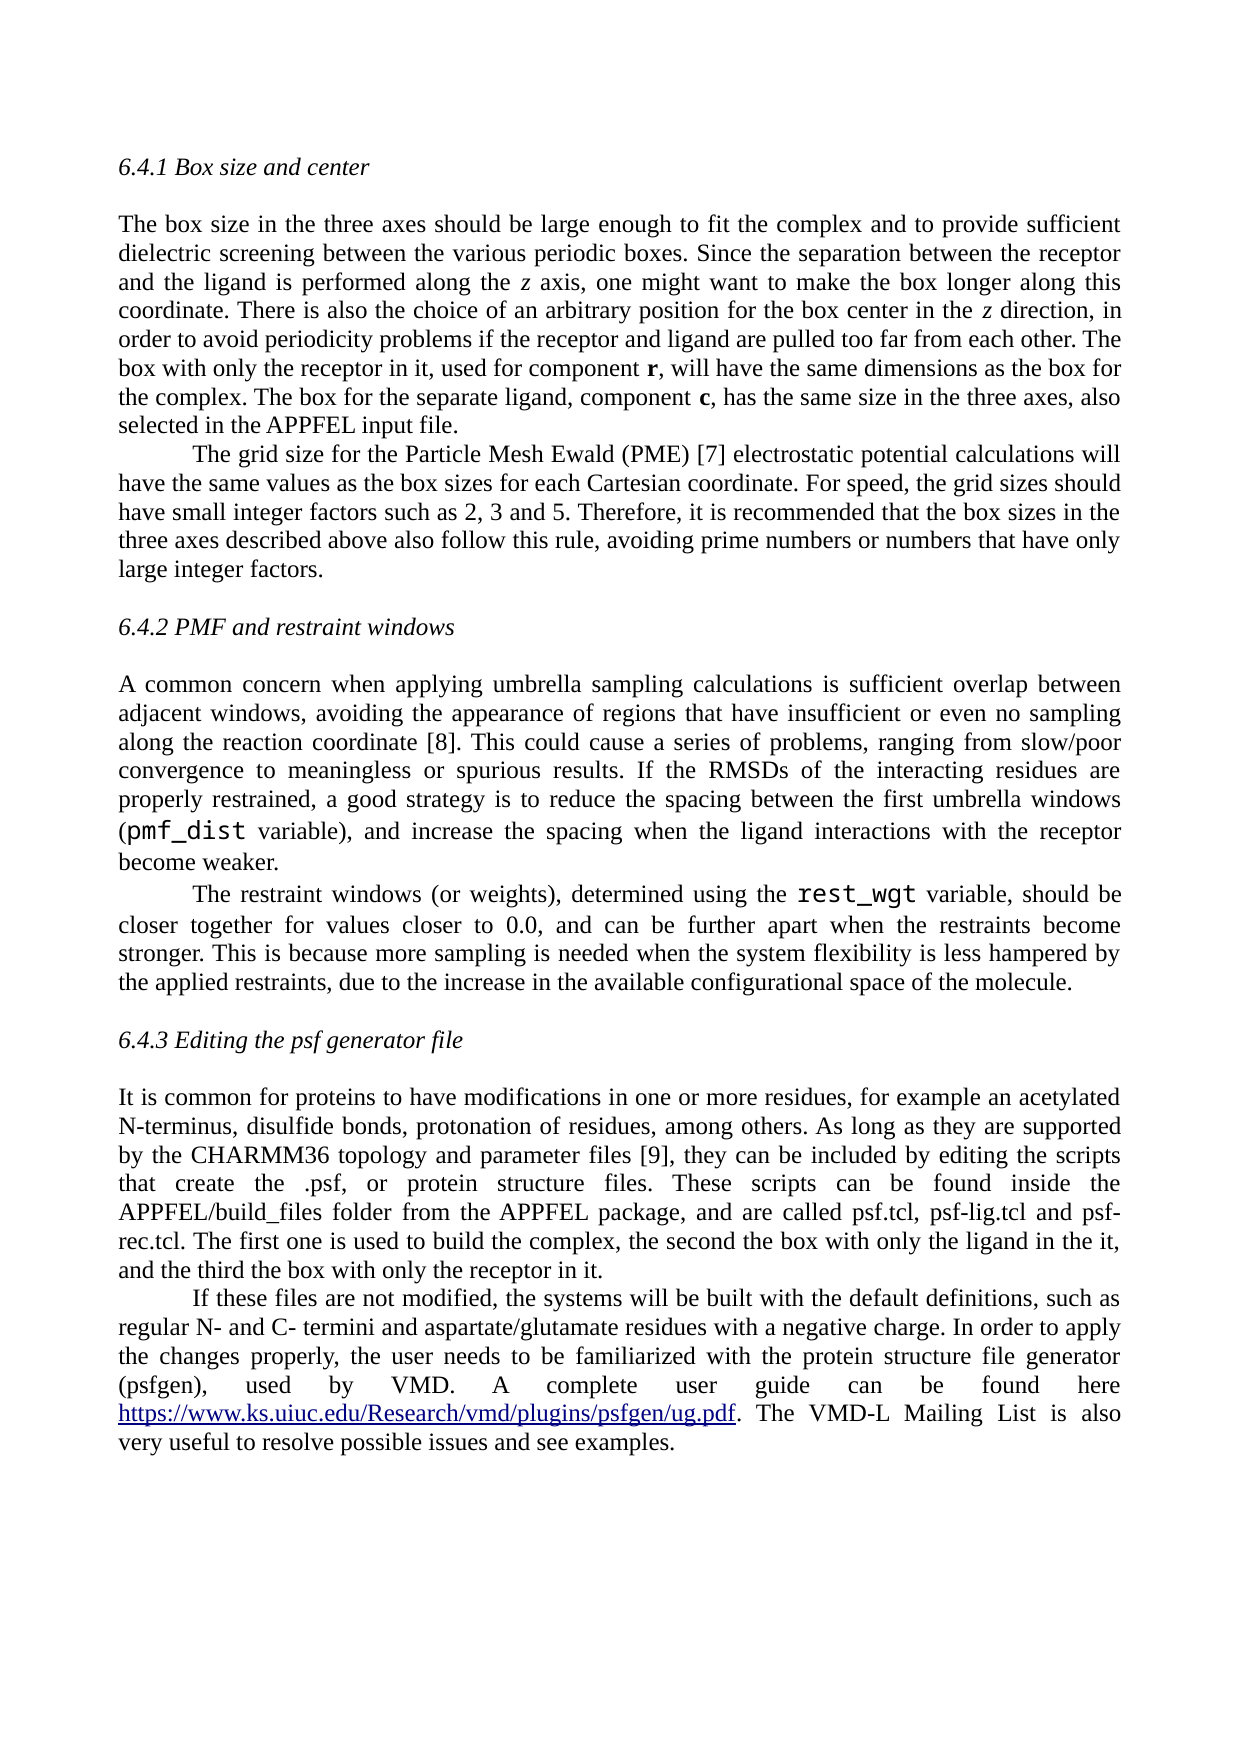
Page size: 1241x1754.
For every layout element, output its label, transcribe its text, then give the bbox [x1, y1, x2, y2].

text The restraint windows (or weights), determined using the rest_wgt variable, should be closer together for values closer to 0.0, and can be further apart when the restraints become stronger. This is because more sampling is needed when the system flexibility is less hampered by the applied restraints, due to the increase in the available configurational space of the molecule. [118, 876, 1122, 996]
text A common concern when applying umbrella sampling calculations is sufficient overlap between adjacent windows, avoiding the appearance of regions that have insufficient or even no sampling along the reaction coordinate [8]. This could cause a series of problems, ranging from slow/poor convergence to meaningless or spurious results. If the RMSDs of the interacting residues are properly restrained, a good strategy is to reduce the spacing between the first umbrella windows (pmf_dist variable), and increase the spacing when the ligand interactions with the receptor become weaker. [118, 669, 1122, 876]
text 6.4.1 Box size and center [118, 152, 1122, 180]
text The grid size for the Particle Mesh Ewald (PME) [7] electrostatic potential calculations will have the same values as the box sizes for each Cartesian coordinate. For speed, the grid sizes should have small integer factors such as 2, 3 and 5. Therefore, it is recommended that the box sizes in the three axes described above also follow this rule, avoiding prime numbers or numbers that have only large integer factors. [118, 439, 1122, 583]
text 6.4.3 Editing the psf generator file [118, 1025, 1122, 1053]
text It is common for proteins to have modifications in one or more residues, for example an acetylated N-terminus, disulfide bonds, protonation of residues, among others. As long as they are supported by the CHARMM36 topology and parameter files [9], they can be included by editing the scripts that create the .psf, or protein structure files. These scripts can be found inside the APPFEL/build_files folder from the APPFEL package, and are called psf.tcl, psf-lig.tcl and psf-rec.tcl. The first one is used to build the complex, the second the box with only the ligand in the it, and the third the box with only the receptor in it. [118, 1082, 1122, 1283]
text The box size in the three axes should be large enough to fit the complex and to provide sufficient dielectric screening between the various periodic boxes. Since the separation between the receptor and the ligand is performed along the z axis, one might want to make the box longer along this coordinate. There is also the choice of an arbitrary position for the box center in the z direction, in order to avoid periodicity problems if the receptor and ligand are pulled too far from each other. The box with only the receptor in it, used for component r, will have the same dimensions as the box for the complex. The box for the separate ligand, component c, has the same size in the three axes, also selected in the APPFEL input file. [118, 209, 1122, 439]
text If these files are not modified, the systems will be built with the default definitions, such as regular N- and C- termini and aspartate/glutamate residues with a negative charge. In order to apply the changes properly, the user needs to be familiarized with the protein structure file generator (psfgen), used by VMD. A complete user guide can be found here https://www.ks.uiuc.edu/Research/vmd/plugins/psfgen/ug.pdf. The VMD-L Mailing List is also very useful to resolve possible issues and see examples. [118, 1283, 1122, 1456]
text 6.4.2 PMF and restraint windows [118, 612, 1122, 640]
